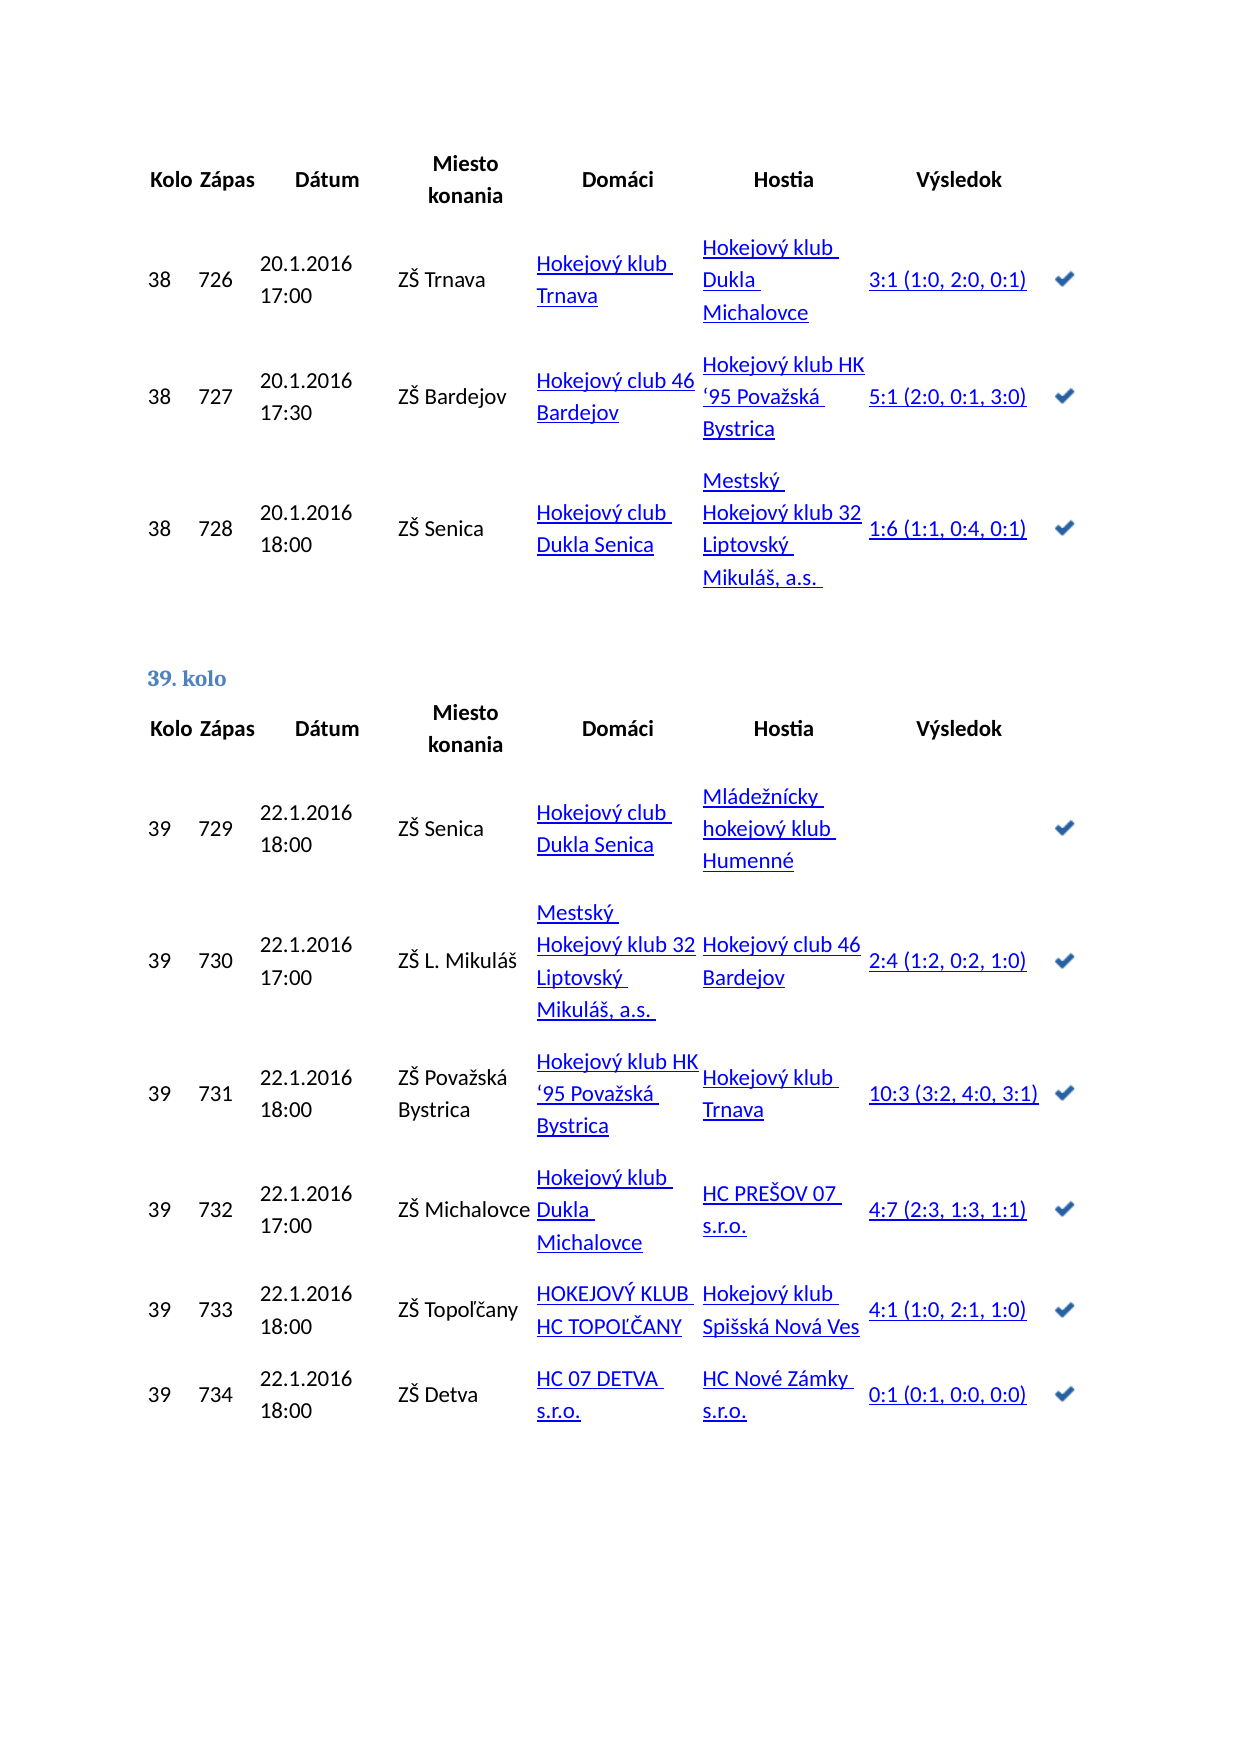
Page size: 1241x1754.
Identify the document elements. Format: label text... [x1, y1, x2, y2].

table_cell HC 07 DETVA s.r.o. [535, 1362, 701, 1446]
table_cell 22.1.2016 17:00 [258, 1162, 396, 1278]
table_cell [1051, 232, 1091, 348]
table_header Zápas [197, 696, 258, 780]
table_cell HC PREŠOV 07 s.r.o. [701, 1162, 867, 1278]
table_cell ZŠ Senica [396, 780, 535, 897]
table_cell Hokejový klub HK ‘95 Považská Bystrica [535, 1045, 701, 1162]
table_header [1051, 148, 1091, 232]
table_cell 730 [197, 897, 258, 1045]
table_cell 22.1.2016 18:00 [258, 1278, 396, 1362]
table_cell 22.1.2016 17:00 [258, 897, 396, 1045]
table_cell ZŠ Trnava [396, 232, 535, 348]
table_cell 20.1.2016 18:00 [258, 465, 396, 613]
table_cell [1051, 780, 1091, 897]
table_cell 39 [146, 1162, 197, 1278]
table_cell 22.1.2016 18:00 [258, 1362, 396, 1446]
table_cell 4:7 (2:3, 1:3, 1:1) [867, 1162, 1051, 1278]
table_cell Mestský Hokejový klub 32 Liptovský Mikuláš, a.s. [701, 465, 867, 613]
picture [1052, 515, 1078, 541]
table_header Hostia [701, 148, 867, 232]
table_header Výsledok [867, 148, 1051, 232]
picture [1052, 1297, 1078, 1323]
table_cell HC Nové Zámky s.r.o. [701, 1362, 867, 1446]
picture [1052, 1381, 1078, 1407]
table_header [1051, 696, 1091, 780]
picture [1052, 267, 1078, 292]
table_cell 38 [146, 348, 197, 464]
table_cell 734 [197, 1362, 258, 1446]
table_cell HOKEJOVÝ KLUB HC TOPOĽČANY [535, 1278, 701, 1362]
table_cell ZŠ Bardejov [396, 348, 535, 464]
table_header Miesto konania [396, 696, 535, 780]
table_cell 39 [146, 1362, 197, 1446]
table_cell 3:1 (1:0, 2:0, 0:1) [867, 232, 1051, 348]
table_cell Hokejový klub Dukla Michalovce [701, 232, 867, 348]
table_cell 39 [146, 897, 197, 1045]
table_header Výsledok [867, 696, 1051, 780]
table_cell Hokejový klub Spišská Nová Ves [701, 1278, 867, 1362]
table_cell 39 [146, 1278, 197, 1362]
table_cell 39 [146, 1045, 197, 1162]
table_cell [1051, 465, 1091, 613]
table_cell 10:3 (3:2, 4:0, 3:1) [867, 1045, 1051, 1162]
table_cell ZŠ Detva [396, 1362, 535, 1446]
table_cell [1051, 1362, 1091, 1446]
table_cell [867, 780, 1051, 897]
table_cell ZŠ Topoľčany [396, 1278, 535, 1362]
table_cell 5:1 (2:0, 0:1, 3:0) [867, 348, 1051, 464]
table_header Kolo [146, 148, 197, 232]
table_cell Hokejový klub Trnava [535, 232, 701, 348]
table_cell 732 [197, 1162, 258, 1278]
table_cell 1:6 (1:1, 0:4, 0:1) [867, 465, 1051, 613]
picture [1052, 1080, 1078, 1106]
table_cell [1051, 1162, 1091, 1278]
table_cell Hokejový club 46 Bardejov [535, 348, 701, 464]
table_cell 726 [197, 232, 258, 348]
table_cell 4:1 (1:0, 2:1, 1:0) [867, 1278, 1051, 1362]
table_cell 728 [197, 465, 258, 613]
table_cell 20.1.2016 17:30 [258, 348, 396, 464]
table_cell 22.1.2016 18:00 [258, 780, 396, 897]
table_header Zápas [197, 148, 258, 232]
picture [1052, 383, 1078, 409]
table_cell ZŠ L. Mikuláš [396, 897, 535, 1045]
table_cell 38 [146, 465, 197, 613]
table_cell 22.1.2016 18:00 [258, 1045, 396, 1162]
table_header Hostia [701, 696, 867, 780]
table_cell Hokejový club 46 Bardejov [701, 897, 867, 1045]
table_cell [1051, 348, 1091, 464]
subtitle 39. kolo [148, 666, 1093, 692]
table_cell 38 [146, 232, 197, 348]
table_cell 731 [197, 1045, 258, 1162]
table_cell 727 [197, 348, 258, 464]
table_cell Hokejový club Dukla Senica [535, 780, 701, 897]
table_header Kolo [146, 696, 197, 780]
table_cell [1051, 897, 1091, 1045]
table_cell Mestský Hokejový klub 32 Liptovský Mikuláš, a.s. [535, 897, 701, 1045]
table_header Dátum [258, 696, 396, 780]
table_cell Hokejový klub Dukla Michalovce [535, 1162, 701, 1278]
table_cell ZŠ Senica [396, 465, 535, 613]
table_cell Mládežnícky hokejový klub Humenné [701, 780, 867, 897]
table_header Domáci [535, 148, 701, 232]
table_cell 20.1.2016 17:00 [258, 232, 396, 348]
picture [1052, 815, 1078, 841]
table_cell 0:1 (0:1, 0:0, 0:0) [867, 1362, 1051, 1446]
table_cell [1051, 1045, 1091, 1162]
table_cell Hokejový club Dukla Senica [535, 465, 701, 613]
table_cell Hokejový klub HK ‘95 Považská Bystrica [701, 348, 867, 464]
table_cell 729 [197, 780, 258, 897]
table_header Miesto konania [396, 148, 535, 232]
picture [1052, 948, 1078, 974]
picture [1052, 1196, 1078, 1222]
table_cell [1051, 1278, 1091, 1362]
table_cell 733 [197, 1278, 258, 1362]
table_cell ZŠ Michalovce [396, 1162, 535, 1278]
table_cell 2:4 (1:2, 0:2, 1:0) [867, 897, 1051, 1045]
table_cell ZŠ Považská Bystrica [396, 1045, 535, 1162]
table_header Dátum [258, 148, 396, 232]
table_cell Hokejový klub Trnava [701, 1045, 867, 1162]
table_header Domáci [535, 696, 701, 780]
table_cell 39 [146, 780, 197, 897]
